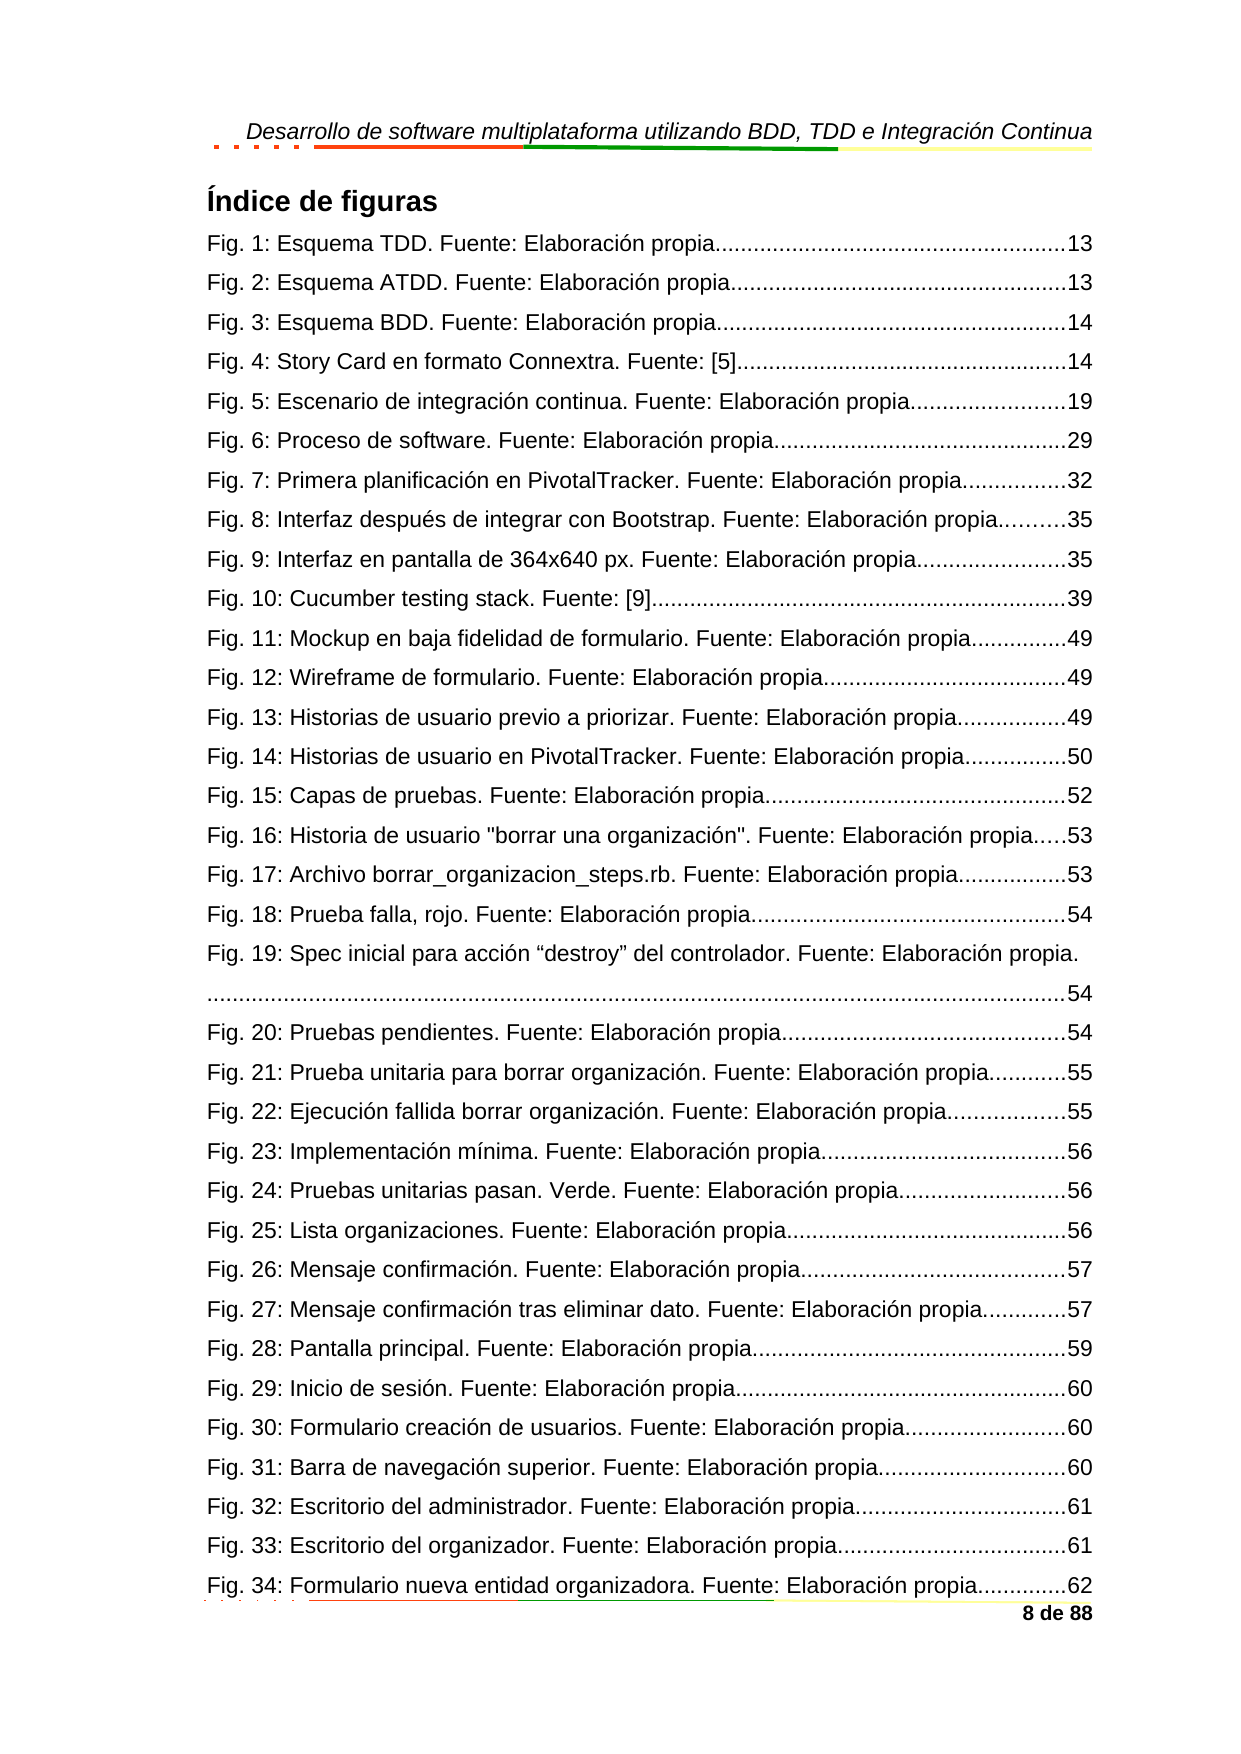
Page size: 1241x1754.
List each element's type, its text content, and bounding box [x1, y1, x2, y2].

text Fig. 5: Escenario de integración continua. Fuente: Elaboración propia. 19 [207, 388, 1093, 414]
text Fig. 29: Inicio de sesión. Fuente: Elaboración propia. 60 [207, 1374, 1093, 1401]
text Fig. 1: Esquema TDD. Fuente: Elaboración propia. 13 [207, 230, 1093, 256]
text Fig. 19: Spec inicial para acción “destroy” del controlador. Fuente: Elaboración propia. 54 [207, 940, 1093, 1006]
text Fig. 30: Formulario creación de usuarios. Fuente: Elaboración propia. 60 [207, 1414, 1093, 1440]
text Fig. 17: Archivo borrar_organizacion_steps.rb. Fuente: Elaboración propia. 53 [207, 861, 1093, 888]
text Fig. 23: Implementación mínima. Fuente: Elaboración propia. 56 [207, 1138, 1093, 1164]
text Fig. 24: Pruebas unitarias pasan. Verde. Fuente: Elaboración propia. 56 [207, 1177, 1093, 1203]
text Fig. 9: Interfaz en pantalla de 364x640 px. Fuente: Elaboración propia. 35 [207, 546, 1093, 572]
text Fig. 28: Pantalla principal. Fuente: Elaboración propia. 59 [207, 1335, 1093, 1361]
text Fig. 8: Interfaz después de integrar con Bootstrap. Fuente: Elaboración propia. 35 [207, 506, 1093, 532]
text Fig. 34: Formulario nueva entidad organizadora. Fuente: Elaboración propia. 62 [207, 1572, 1093, 1598]
text Fig. 33: Escritorio del organizador. Fuente: Elaboración propia. 61 [207, 1532, 1093, 1559]
text Fig. 4: Story Card en formato Connextra. Fuente: [5] 14 [207, 348, 1093, 374]
text Fig. 15: Capas de pruebas. Fuente: Elaboración propia. 52 [207, 782, 1093, 809]
text Fig. 26: Mensaje confirmación. Fuente: Elaboración propia. 57 [207, 1256, 1093, 1282]
text Fig. 22: Ejecución fallida borrar organización. Fuente: Elaboración propia. 55 [207, 1098, 1093, 1124]
text Fig. 10: Cucumber testing stack. Fuente: [9] 39 [207, 585, 1093, 611]
text Fig. 14: Historias de usuario en PivotalTracker. Fuente: Elaboración propia. 50 [207, 743, 1093, 769]
text Fig. 18: Prueba falla, rojo. Fuente: Elaboración propia. 54 [207, 901, 1093, 927]
text Fig. 16: Historia de usuario "borrar una organización". Fuente: Elaboración propia. 53 [207, 822, 1093, 848]
text Fig. 12: Wireframe de formulario. Fuente: Elaboración propia. 49 [207, 664, 1093, 690]
subtitle Índice de figuras [207, 184, 1093, 217]
text Fig. 25: Lista organizaciones. Fuente: Elaboración propia. 56 [207, 1217, 1093, 1243]
text Fig. 20: Pruebas pendientes. Fuente: Elaboración propia. 54 [207, 1019, 1093, 1046]
text Fig. 11: Mockup en baja fidelidad de formulario. Fuente: Elaboración propia. 49 [207, 624, 1093, 651]
text Fig. 27: Mensaje confirmación tras eliminar dato. Fuente: Elaboración propia. 57 [207, 1296, 1093, 1322]
text Fig. 2: Esquema ATDD. Fuente: Elaboración propia. 13 [207, 269, 1093, 296]
text Fig. 3: Esquema BDD. Fuente: Elaboración propia. 14 [207, 309, 1093, 335]
text Fig. 6: Proceso de software. Fuente: Elaboración propia. 29 [207, 427, 1093, 453]
text Fig. 7: Primera planificación en PivotalTracker. Fuente: Elaboración propia. 32 [207, 467, 1093, 493]
text Fig. 21: Prueba unitaria para borrar organización. Fuente: Elaboración propia. 55 [207, 1059, 1093, 1085]
text Fig. 32: Escritorio del administrador. Fuente: Elaboración propia. 61 [207, 1493, 1093, 1519]
text Fig. 31: Barra de navegación superior. Fuente: Elaboración propia. 60 [207, 1453, 1093, 1480]
text Fig. 13: Historias de usuario previo a priorizar. Fuente: Elaboración propia. 49 [207, 703, 1093, 730]
